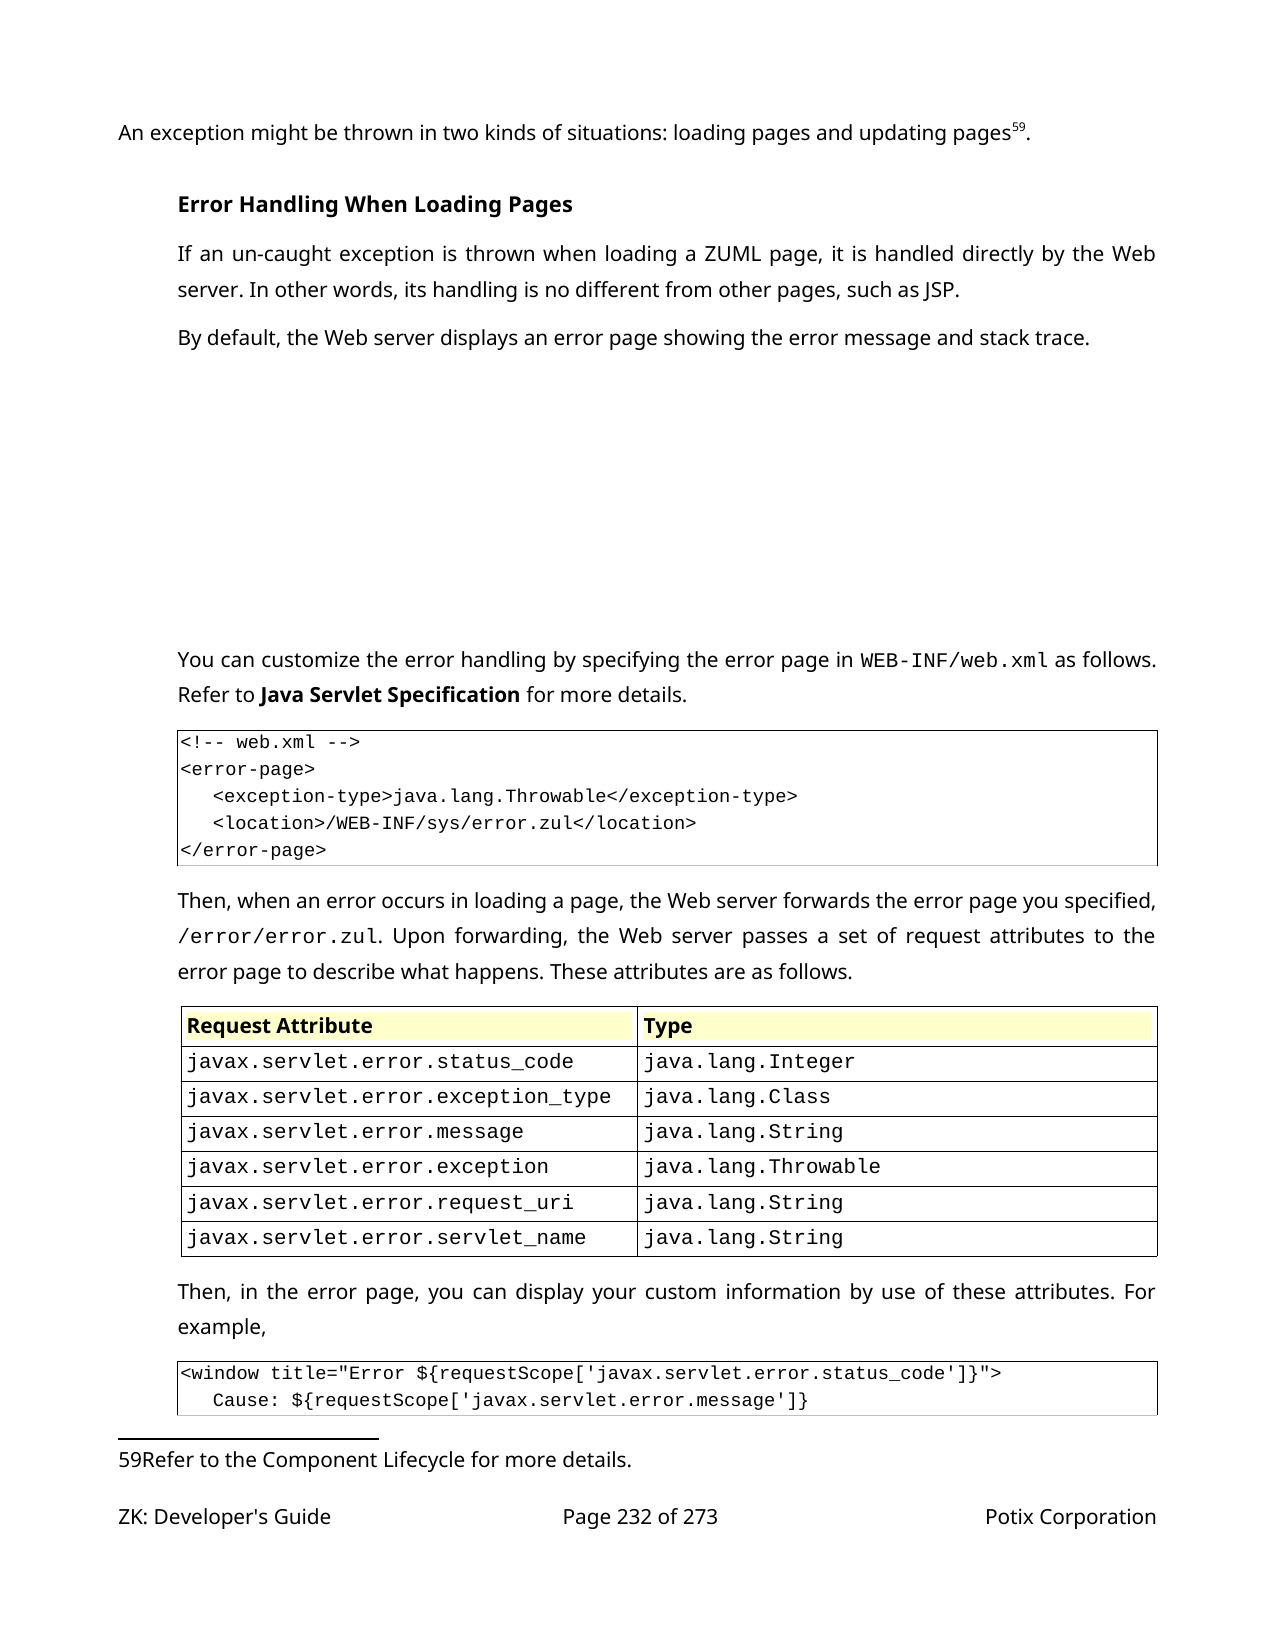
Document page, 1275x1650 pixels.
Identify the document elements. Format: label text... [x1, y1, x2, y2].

subtitle Error Handling When Loading Pages [177, 189, 1157, 219]
text <error-page> [178, 757, 1157, 781]
text By default, the Web server displays an error page showing the error message and stack trace. [177, 323, 1157, 352]
table_cell javax.servlet.error.exception_type [182, 1082, 637, 1116]
text <exception-type>java.lang.Throwable</exception-type> [178, 784, 1157, 808]
text An exception might be thrown in two kinds of situations: loading pages and updating pages. [118, 118, 1157, 146]
text </error-page> [178, 838, 1157, 865]
table_cell javax.servlet.error.status_code [182, 1047, 637, 1081]
text <location>/WEB-INF/sys/error.zul</location> [178, 811, 1157, 835]
table_cell javax.servlet.error.exception [182, 1152, 637, 1186]
table_cell java.lang.Class [638, 1082, 1157, 1116]
table_cell java.lang.Integer [638, 1047, 1157, 1081]
table_header Type [638, 1007, 1157, 1046]
text Cause: ${requestScope['javax.servlet.error.message']} [178, 1388, 1157, 1415]
text <window title="Error ${requestScope['javax.servlet.error.status_code']}"> [178, 1362, 1157, 1385]
table_cell java.lang.Throwable [638, 1152, 1157, 1186]
table_cell javax.servlet.error.servlet_name [182, 1222, 637, 1256]
text If an un-caught exception is thrown when loading a ZUML page, it is handled directly by the Web server. In other words, its handling is no different from other pages, such as JSP. [177, 239, 1157, 303]
text <!-- web.xml --> [178, 731, 1157, 754]
table_cell java.lang.String [638, 1222, 1157, 1256]
table_cell javax.servlet.error.request_uri [182, 1187, 637, 1221]
table_cell java.lang.String [638, 1117, 1157, 1151]
table_header Request Attribute [182, 1007, 637, 1046]
text Then, in the error page, you can display your custom information by use of these attributes. For example, [177, 1277, 1157, 1340]
table_cell javax.servlet.error.message [182, 1117, 637, 1151]
text You can customize the error handling by specifying the error page in WEB-INF/web.xml as follows. Refer to Java Servlet Specification for more details. [177, 372, 1157, 709]
text Then, when an error occurs in loading a page, the Web server forwards the error page you specified, /error/error.zul. Upon forwarding, the Web server passes a set of request attributes to the error page to describe what happens. These attributes are as follows. [177, 886, 1157, 985]
table_cell java.lang.String [638, 1187, 1157, 1221]
text Refer to the Component Lifecycle for more details. [118, 1445, 1157, 1473]
